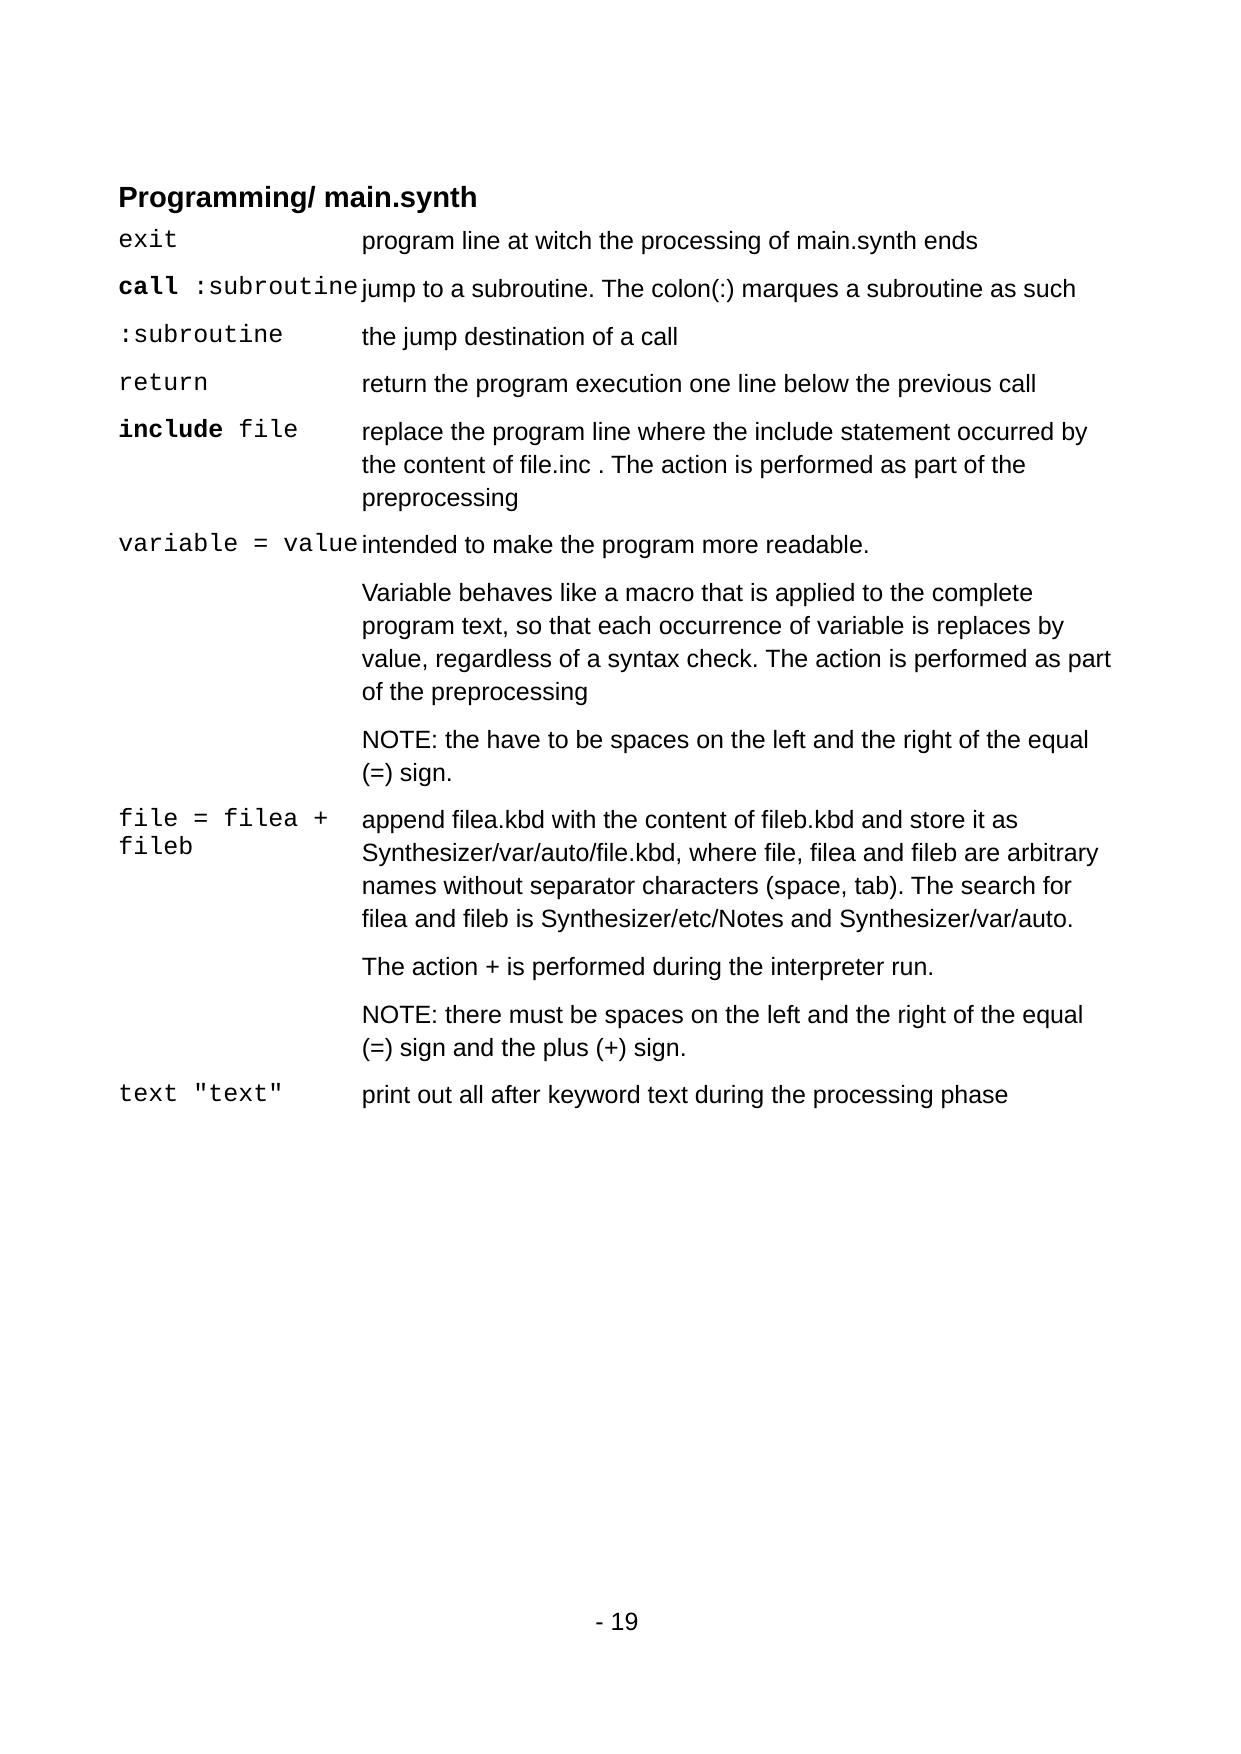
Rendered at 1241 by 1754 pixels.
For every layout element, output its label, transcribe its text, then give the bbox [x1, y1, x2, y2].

table_cell variable = value [118, 530, 362, 805]
table_cell return the program execution one line below the previous call [362, 369, 1122, 417]
table_cell file = filea + fileb [118, 805, 362, 1080]
table_cell the jump destination of a call [362, 322, 1122, 369]
table_cell return [118, 369, 362, 417]
table_cell intended to make the program more readable. Variable behaves like a macro that is applied to the complete program text, so that each occurrence of variable is replaces by value, regardless of a syntax check. The action is performed as part of the preprocessing NOTE: the have to be spaces on the left and the right of the equal (=) sign. [362, 530, 1122, 805]
table_cell append filea.kbd with the content of fileb.kbd and store it as Synthesizer/var/auto/file.kbd, where file, filea and fileb are arbitrary names without separator characters (space, tab). The search for filea and fileb is Synthesizer/etc/Notes and Synthesizer/var/auto. The action + is performed during the interpreter run. NOTE: there must be spaces on the left and the right of the equal (=) sign and the plus (+) sign. [362, 805, 1122, 1080]
subtitle Programming/ main.synth [118, 180, 1122, 214]
table_cell replace the program line where the include statement occurred by the content of file.inc . The action is performed as part of the preprocessing [362, 417, 1122, 530]
table_cell print out all after keyword text during the processing phase [362, 1080, 1122, 1128]
table_cell call :subroutine [118, 274, 362, 322]
table_cell text "text" [118, 1080, 362, 1128]
table_cell jump to a subroutine. The colon(:) marques a subroutine as such [362, 274, 1122, 322]
table_cell :subroutine [118, 322, 362, 369]
table_cell include file [118, 417, 362, 530]
table_header program line at witch the processing of main.synth ends [362, 226, 1122, 274]
table_header exit [118, 226, 362, 274]
